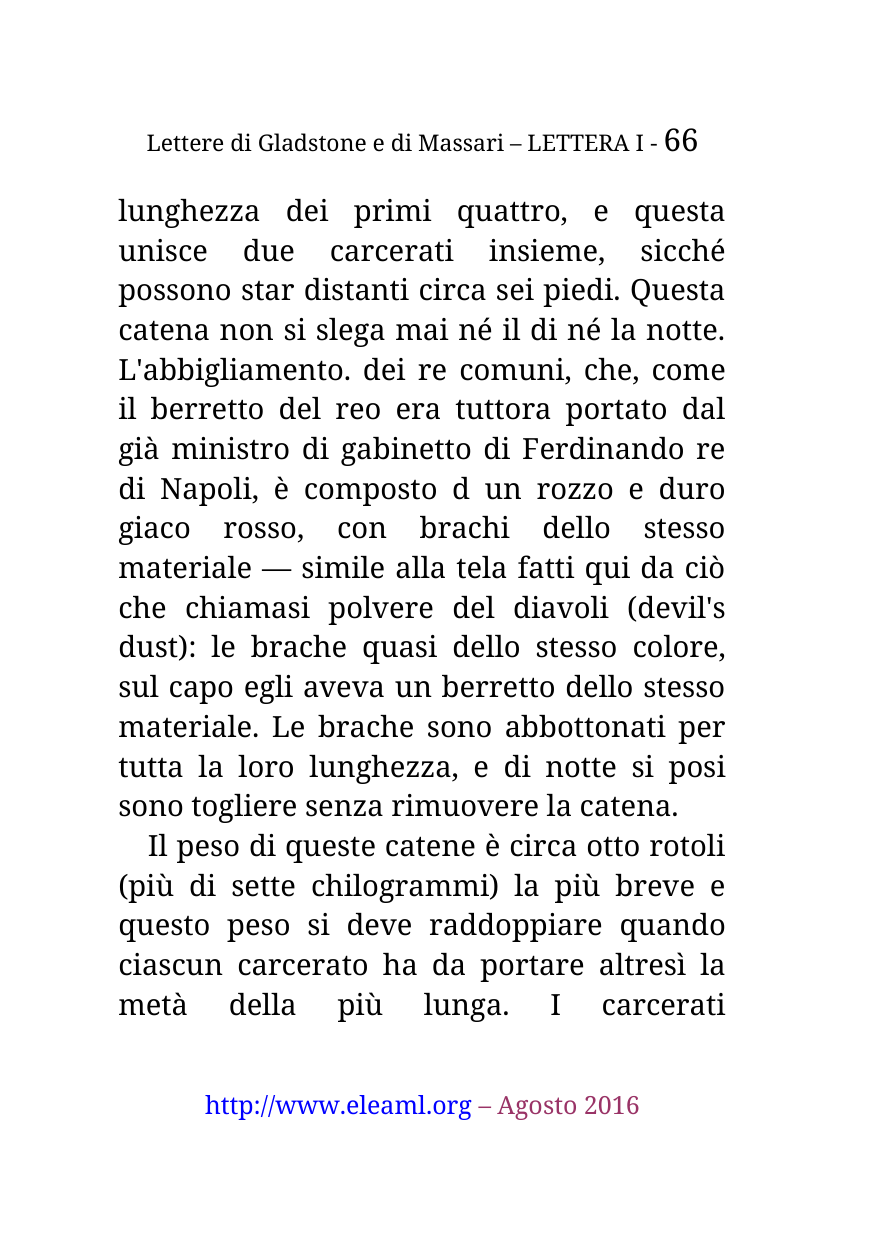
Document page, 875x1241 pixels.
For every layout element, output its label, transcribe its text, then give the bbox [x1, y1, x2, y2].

text Il peso di queste catene è circa otto rotoli (più di sette chilogrammi) la più breve e questo peso si deve raddoppiare quando ciascun carcerato ha da portare altresì la metà della più lunga. I carcerati [118, 825, 726, 1024]
text lunghezza dei primi quattro, e questa unisce due carcerati insieme, sicché possono star distanti circa sei piedi. Questa catena non si slega mai né il di né la notte. L'abbigliamento. dei re comuni, che, come il berretto del reo era tuttora portato dal già ministro di gabinetto di Ferdinando re di Napoli, è composto d un rozzo e duro giaco rosso, con brachi dello stesso materiale — simile alla tela fatti qui da ciò che chiamasi polvere del diavoli (devil's dust): le brache quasi dello stesso colore, sul capo egli aveva un berretto dello stesso materiale. Le brache sono abbottonati per tutta la loro lunghezza, e di notte si posi sono togliere senza rimuovere la catena. [118, 190, 726, 825]
